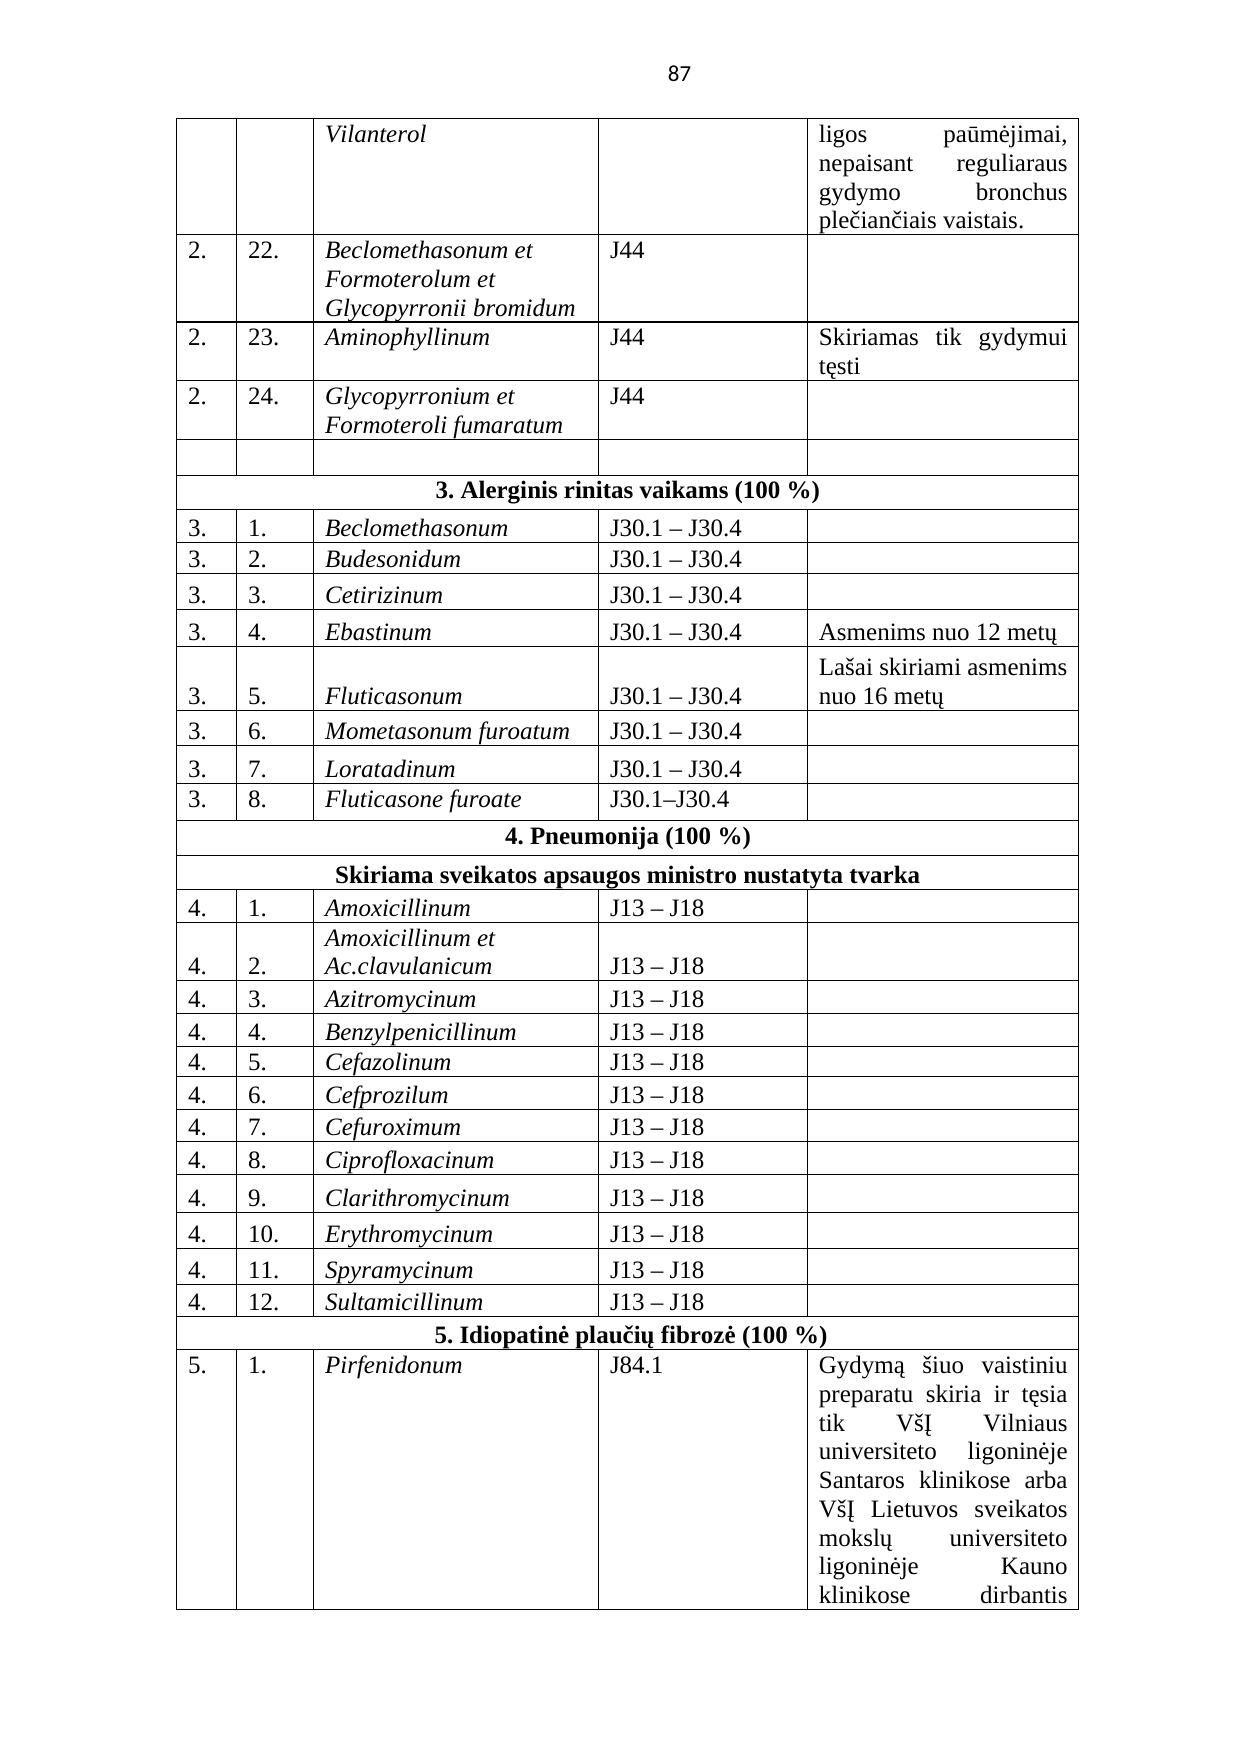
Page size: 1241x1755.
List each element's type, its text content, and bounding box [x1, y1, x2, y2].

table_cell [1084, 1212, 1088, 1247]
table_cell 10. [237, 1213, 313, 1247]
table_cell Gydymą šiuo vaistiniu preparatu skiria ir tęsia tik VšĮ Vilniaus universiteto ligoninėje Santaros klinikose arba VšĮ Lietuvos sveikatos mokslų universiteto ligoninėje Kauno klinikose dirbantis [808, 1350, 1078, 1609]
table_cell [1099, 439, 1103, 474]
table_cell [1093, 783, 1099, 820]
table_cell [1099, 783, 1103, 820]
table_cell [1109, 573, 1123, 608]
table_cell 2. [177, 323, 236, 380]
table_cell [1093, 1076, 1099, 1108]
table_cell [1084, 573, 1088, 608]
table_cell [1079, 1109, 1083, 1141]
table_cell 4. [177, 1047, 236, 1076]
table_cell [1088, 542, 1093, 572]
table_cell [808, 1175, 1078, 1212]
table_cell [1099, 1076, 1103, 1108]
table_cell J13 – J18 [599, 890, 807, 922]
table_cell [1103, 710, 1109, 745]
table_cell [1103, 1141, 1109, 1174]
table_cell [1103, 609, 1109, 646]
table_cell 5. [237, 647, 313, 709]
table_cell [1109, 980, 1123, 1013]
table_cell 4. [177, 1175, 236, 1212]
table_cell J44 [599, 323, 807, 380]
table_cell [1109, 509, 1123, 542]
table_cell [1084, 509, 1088, 542]
table_cell [1109, 1316, 1123, 1349]
table_cell [1103, 646, 1109, 709]
table_cell [1079, 475, 1083, 509]
table_cell [1093, 1212, 1099, 1247]
table_cell [1084, 234, 1088, 321]
table_cell 8. [237, 784, 313, 820]
table_cell 4. Pneumonija (100 %) [177, 821, 1078, 854]
table_cell 3. [177, 711, 236, 745]
table_cell [1109, 1349, 1123, 1609]
table_cell Cefuroximum [314, 1110, 598, 1141]
table_cell 3. [177, 784, 236, 820]
table_cell J13 – J18 [599, 1077, 807, 1108]
table_cell [1079, 980, 1083, 1013]
table_cell [1088, 710, 1093, 745]
table_cell [808, 543, 1078, 572]
table_cell [1088, 1349, 1093, 1609]
table_cell 4. [177, 1110, 236, 1141]
table_cell [1093, 1284, 1099, 1316]
table_cell [1088, 321, 1093, 380]
table_cell [1099, 710, 1103, 745]
table_cell [1109, 380, 1123, 438]
table_cell [1093, 475, 1099, 509]
table_cell Mometasonum furoatum [314, 711, 598, 745]
table_cell [1099, 1013, 1103, 1046]
table_cell 6. [237, 1077, 313, 1108]
table_cell [1088, 1046, 1093, 1076]
table_cell [1103, 1349, 1109, 1609]
table_cell [1084, 321, 1088, 380]
table_cell [1088, 1284, 1093, 1316]
table_cell [1109, 1076, 1123, 1108]
table_cell [1093, 439, 1099, 474]
table_cell [1099, 1284, 1103, 1316]
table_cell Spyramycinum [314, 1249, 598, 1283]
table_cell [237, 440, 313, 474]
table_cell [1103, 439, 1109, 474]
table_cell [1103, 542, 1109, 572]
table_cell [1109, 922, 1123, 980]
table_cell [1079, 1076, 1083, 1108]
table_cell [1088, 1013, 1093, 1046]
table_cell [1088, 922, 1093, 980]
table_cell 5. [177, 1350, 236, 1609]
table_cell [1084, 745, 1088, 783]
table_cell [1109, 321, 1123, 380]
table_cell [1103, 1212, 1109, 1247]
table_cell [1103, 1109, 1109, 1141]
table_cell [1084, 710, 1088, 745]
table_cell [1103, 820, 1109, 854]
table_cell [1109, 1212, 1123, 1247]
table_cell [1088, 475, 1093, 509]
table_cell [1093, 820, 1099, 854]
table_cell [1088, 1076, 1093, 1108]
table_cell [1079, 573, 1083, 608]
table_cell [1103, 922, 1109, 980]
table_cell [1088, 234, 1093, 321]
table_cell [1093, 1046, 1099, 1076]
table_cell [1093, 889, 1099, 922]
table_cell 4. [177, 1142, 236, 1174]
table_cell Cetirizinum [314, 574, 598, 608]
table_cell 3. [177, 647, 236, 709]
table_cell ligos paūmėjimai, nepaisant reguliaraus gydymo bronchus plečiančiais vaistais. [808, 119, 1078, 234]
table_cell [1103, 475, 1109, 509]
table_cell [1088, 745, 1093, 783]
table_cell 5. [237, 1047, 313, 1076]
table_cell [1093, 509, 1099, 542]
table_cell J84.1 [599, 1350, 807, 1609]
table_cell [1109, 889, 1123, 922]
table_cell [1109, 1174, 1123, 1212]
table_cell [1099, 1248, 1103, 1283]
table_cell 1. [237, 890, 313, 922]
table_cell Amoxicillinum et Ac.clavulanicum [314, 923, 598, 980]
table_cell [1103, 889, 1109, 922]
table_cell [599, 440, 807, 474]
table_cell [1079, 820, 1083, 854]
table_cell [1084, 118, 1088, 234]
table_cell [1084, 855, 1088, 889]
table_cell 2. [177, 381, 236, 438]
table_cell Asmenims nuo 12 metų [808, 610, 1078, 646]
table_cell [1093, 321, 1099, 380]
table_cell [1088, 439, 1093, 474]
table_cell [1084, 1349, 1088, 1609]
table_cell [1099, 234, 1103, 321]
table_cell [1093, 1174, 1099, 1212]
table_cell J30.1 – J30.4 [599, 711, 807, 745]
table_cell [1079, 1349, 1083, 1609]
table_cell [808, 1110, 1078, 1141]
table_cell [1099, 380, 1103, 438]
table_cell [1109, 1284, 1123, 1316]
table_cell [808, 711, 1078, 745]
table_cell [1099, 889, 1103, 922]
table_cell J30.1 – J30.4 [599, 574, 807, 608]
table_cell [1109, 1141, 1123, 1174]
table_cell [1099, 855, 1103, 889]
table_cell [1109, 609, 1123, 646]
table_cell [1079, 1046, 1083, 1076]
table_cell 22. [237, 235, 313, 321]
table_cell [808, 1047, 1078, 1076]
table_cell Cefazolinum [314, 1047, 598, 1076]
table_cell [1109, 234, 1123, 321]
table_cell 4. [177, 1285, 236, 1316]
table_cell [808, 440, 1078, 474]
table_cell [1088, 380, 1093, 438]
table_cell [1103, 118, 1109, 234]
table_cell [1093, 1141, 1099, 1174]
table_cell J30.1 – J30.4 [599, 746, 807, 783]
table_cell [1099, 922, 1103, 980]
table_cell [1099, 321, 1103, 380]
table_cell [1109, 710, 1123, 745]
table_cell 4. [177, 1213, 236, 1247]
table_cell 2. [237, 923, 313, 980]
table_cell [808, 981, 1078, 1013]
table_cell 3. [177, 510, 236, 542]
table_cell [1084, 1076, 1088, 1108]
table_cell [1093, 922, 1099, 980]
table_cell 3. [177, 574, 236, 608]
table_cell [1079, 1174, 1083, 1212]
table_cell Azitromycinum [314, 981, 598, 1013]
table_cell [808, 1142, 1078, 1174]
table_cell [1084, 820, 1088, 854]
table_cell [1099, 573, 1103, 608]
table_cell [808, 923, 1078, 980]
table_cell [1109, 439, 1123, 474]
table_cell [1079, 1284, 1083, 1316]
table_cell [1099, 1174, 1103, 1212]
table_cell [1109, 820, 1123, 854]
table_cell 4. [177, 923, 236, 980]
table_cell [1084, 380, 1088, 438]
table_cell Skiriama sveikatos apsaugos ministro nustatyta tvarka [177, 856, 1078, 889]
table_cell [1109, 646, 1123, 709]
table_cell J13 – J18 [599, 1285, 807, 1316]
table_cell [1103, 1013, 1109, 1046]
table_cell 1. [237, 1350, 313, 1609]
table_cell [1088, 1109, 1093, 1141]
table_cell J30.1 – J30.4 [599, 543, 807, 572]
table_cell 3. [237, 981, 313, 1013]
table_cell [1093, 1349, 1099, 1609]
table_cell [1093, 609, 1099, 646]
table_cell Budesonidum [314, 543, 598, 572]
table_cell Beclomethasonum [314, 510, 598, 542]
table_cell [1079, 1248, 1083, 1283]
table_cell [1093, 980, 1099, 1013]
table_cell [1099, 980, 1103, 1013]
table_cell [1088, 980, 1093, 1013]
table_cell [1088, 118, 1093, 234]
table_cell [808, 381, 1078, 438]
table_cell J13 – J18 [599, 1014, 807, 1046]
table_cell [1103, 1248, 1109, 1283]
table_cell [1099, 1046, 1103, 1076]
table_cell [1084, 1174, 1088, 1212]
table_cell [1093, 745, 1099, 783]
table_cell Lašai skiriami asmenims nuo 16 metų [808, 647, 1078, 709]
table_cell [1099, 1349, 1103, 1609]
table_cell [1079, 1212, 1083, 1247]
table_cell Pirfenidonum [314, 1350, 598, 1609]
table_cell Ebastinum [314, 610, 598, 646]
table_cell [1088, 1174, 1093, 1212]
table_cell [1093, 1013, 1099, 1046]
table_cell J13 – J18 [599, 1249, 807, 1283]
table_cell [1109, 1248, 1123, 1283]
table_cell [1099, 1109, 1103, 1141]
table_cell [1084, 475, 1088, 509]
table_cell [1099, 745, 1103, 783]
table_cell [1109, 475, 1123, 509]
table_cell 23. [237, 323, 313, 380]
table_cell [1103, 321, 1109, 380]
table_cell [808, 746, 1078, 783]
table_cell [1088, 820, 1093, 854]
table_cell [1088, 1248, 1093, 1283]
table_cell [1079, 509, 1083, 542]
table_cell 2. [237, 543, 313, 572]
table_cell [1088, 783, 1093, 820]
table_cell Sultamicillinum [314, 1285, 598, 1316]
table_cell [808, 1014, 1078, 1046]
table_cell [1079, 439, 1083, 474]
table_cell [599, 119, 807, 234]
table_cell [1079, 1316, 1083, 1349]
table_cell [1088, 1316, 1093, 1349]
table_cell [1103, 1046, 1109, 1076]
table_cell [1093, 234, 1099, 321]
table_cell 4. [177, 1014, 236, 1046]
table_cell J13 – J18 [599, 1110, 807, 1141]
table_cell [1079, 321, 1083, 380]
table_cell [1099, 1212, 1103, 1247]
table_cell [1109, 542, 1123, 572]
table_cell 11. [237, 1249, 313, 1283]
table_cell [1084, 542, 1088, 572]
table_cell [1084, 1248, 1088, 1283]
table_cell J44 [599, 381, 807, 438]
table_cell [1099, 820, 1103, 854]
table_cell [808, 1249, 1078, 1283]
table_cell [1103, 380, 1109, 438]
table_cell [1093, 710, 1099, 745]
table_cell Clarithromycinum [314, 1175, 598, 1212]
table_cell [1093, 573, 1099, 608]
table_cell 9. [237, 1175, 313, 1212]
table_cell Fluticasone furoate [314, 784, 598, 820]
table_cell Skiriamas tik gydymui tęsti [808, 323, 1078, 380]
table_cell [808, 890, 1078, 922]
table_cell [1109, 855, 1123, 889]
table_cell [1099, 542, 1103, 572]
table_cell J13 – J18 [599, 1175, 807, 1212]
table_cell [1079, 609, 1083, 646]
table_cell [1093, 380, 1099, 438]
table_cell [1079, 1141, 1083, 1174]
table_cell [1109, 1013, 1123, 1046]
table_cell [1084, 609, 1088, 646]
table_cell [1103, 855, 1109, 889]
table_cell [1099, 509, 1103, 542]
table_cell [1079, 855, 1083, 889]
table_cell [1084, 980, 1088, 1013]
table_cell [1103, 509, 1109, 542]
table_cell [1084, 889, 1088, 922]
table_cell [1103, 1174, 1109, 1212]
table_cell [1084, 646, 1088, 709]
table_cell 6. [237, 711, 313, 745]
table_cell J30.1 – J30.4 [599, 610, 807, 646]
table_cell [1103, 1076, 1109, 1108]
table_cell 12. [237, 1285, 313, 1316]
table_cell [808, 1285, 1078, 1316]
table_cell 24. [237, 381, 313, 438]
table_cell [1088, 646, 1093, 709]
table_cell [1088, 1141, 1093, 1174]
table_cell [1099, 1141, 1103, 1174]
table_cell 3. [237, 574, 313, 608]
table_cell 4. [177, 1249, 236, 1283]
table_cell [1079, 889, 1083, 922]
table_cell Loratadinum [314, 746, 598, 783]
table_cell [1079, 542, 1083, 572]
table_cell [1099, 1316, 1103, 1349]
table_cell Benzylpenicillinum [314, 1014, 598, 1046]
table_cell [808, 574, 1078, 608]
table_cell [1103, 234, 1109, 321]
table_cell [1093, 1109, 1099, 1141]
table_cell 3. Alerginis rinitas vaikams (100 %) [177, 476, 1078, 509]
table_cell [1084, 922, 1088, 980]
table_cell [177, 119, 236, 234]
table_cell [177, 440, 236, 474]
table_cell [1088, 573, 1093, 608]
table_cell [1109, 745, 1123, 783]
table_cell Amoxicillinum [314, 890, 598, 922]
table_cell [808, 1213, 1078, 1247]
table_cell [1079, 745, 1083, 783]
table_cell [1084, 1013, 1088, 1046]
table_cell Aminophyllinum [314, 323, 598, 380]
table_cell [1099, 475, 1103, 509]
table_cell [1084, 1141, 1088, 1174]
table_cell [1079, 380, 1083, 438]
table_cell [1088, 509, 1093, 542]
table_cell 3. [177, 746, 236, 783]
table_cell [1084, 1284, 1088, 1316]
table_cell [1093, 1316, 1099, 1349]
table_cell [1109, 1046, 1123, 1076]
table_cell [808, 1077, 1078, 1108]
table_cell [1084, 1316, 1088, 1349]
table_cell 5. Idiopatinė plaučių fibrozė (100 %) [177, 1317, 1078, 1349]
table_cell J13 – J18 [599, 1213, 807, 1247]
table_cell [808, 510, 1078, 542]
table_cell [1109, 783, 1123, 820]
table_cell 7. [237, 746, 313, 783]
table_cell [1103, 1316, 1109, 1349]
table_cell Beclomethasonum et Formoterolum et Glycopyrronii bromidum [314, 235, 598, 321]
table_cell J13 – J18 [599, 1047, 807, 1076]
table_cell [1103, 573, 1109, 608]
table_cell [1099, 609, 1103, 646]
table_cell Fluticasonum [314, 647, 598, 709]
table_cell 3. [177, 610, 236, 646]
table_cell [1088, 609, 1093, 646]
table_cell 3. [177, 543, 236, 572]
table_cell [1079, 922, 1083, 980]
table_cell [1079, 646, 1083, 709]
table_cell J13 – J18 [599, 981, 807, 1013]
table_cell [237, 119, 313, 234]
table_cell J30.1–J30.4 [599, 784, 807, 820]
table_cell [1109, 1109, 1123, 1141]
table_cell [1084, 783, 1088, 820]
table_cell [1093, 1248, 1099, 1283]
table_cell J13 – J18 [599, 923, 807, 980]
table_cell 2. [177, 235, 236, 321]
table_cell [808, 235, 1078, 321]
table_cell [1079, 1013, 1083, 1046]
table_cell [1084, 439, 1088, 474]
table_cell 1. [237, 510, 313, 542]
table_cell [1093, 542, 1099, 572]
table_cell [808, 784, 1078, 820]
table_cell [1088, 855, 1093, 889]
table_cell [1084, 1046, 1088, 1076]
table_cell [1099, 646, 1103, 709]
table_cell [1093, 855, 1099, 889]
table_cell 4. [237, 610, 313, 646]
table_cell [1103, 783, 1109, 820]
table_cell 4. [177, 981, 236, 1013]
table_cell [1103, 745, 1109, 783]
table_cell [1088, 1212, 1093, 1247]
table_cell Cefprozilum [314, 1077, 598, 1108]
table_cell 8. [237, 1142, 313, 1174]
table_cell [1079, 118, 1083, 234]
table_cell [1079, 710, 1083, 745]
table_cell Glycopyrronium et Formoteroli fumaratum [314, 381, 598, 438]
table_cell 7. [237, 1110, 313, 1141]
table_cell Vilanterol [314, 119, 598, 234]
table_cell [1093, 646, 1099, 709]
table_cell 4. [237, 1014, 313, 1046]
table_cell [1088, 889, 1093, 922]
table_cell [1103, 980, 1109, 1013]
table_cell Ciprofloxacinum [314, 1142, 598, 1174]
table_cell [1084, 1109, 1088, 1141]
table_cell [1093, 118, 1099, 234]
table_cell [314, 440, 598, 474]
table_cell Erythromycinum [314, 1213, 598, 1247]
table_cell [1079, 234, 1083, 321]
table_cell [1079, 783, 1083, 820]
table_cell J30.1 – J30.4 [599, 647, 807, 709]
table_cell 4. [177, 1077, 236, 1108]
table_cell J30.1 – J30.4 [599, 510, 807, 542]
table_cell [1103, 1284, 1109, 1316]
table_cell 4. [177, 890, 236, 922]
table_cell [1109, 118, 1123, 234]
table_cell J13 – J18 [599, 1142, 807, 1174]
table_cell [1099, 118, 1103, 234]
table_cell J44 [599, 235, 807, 321]
